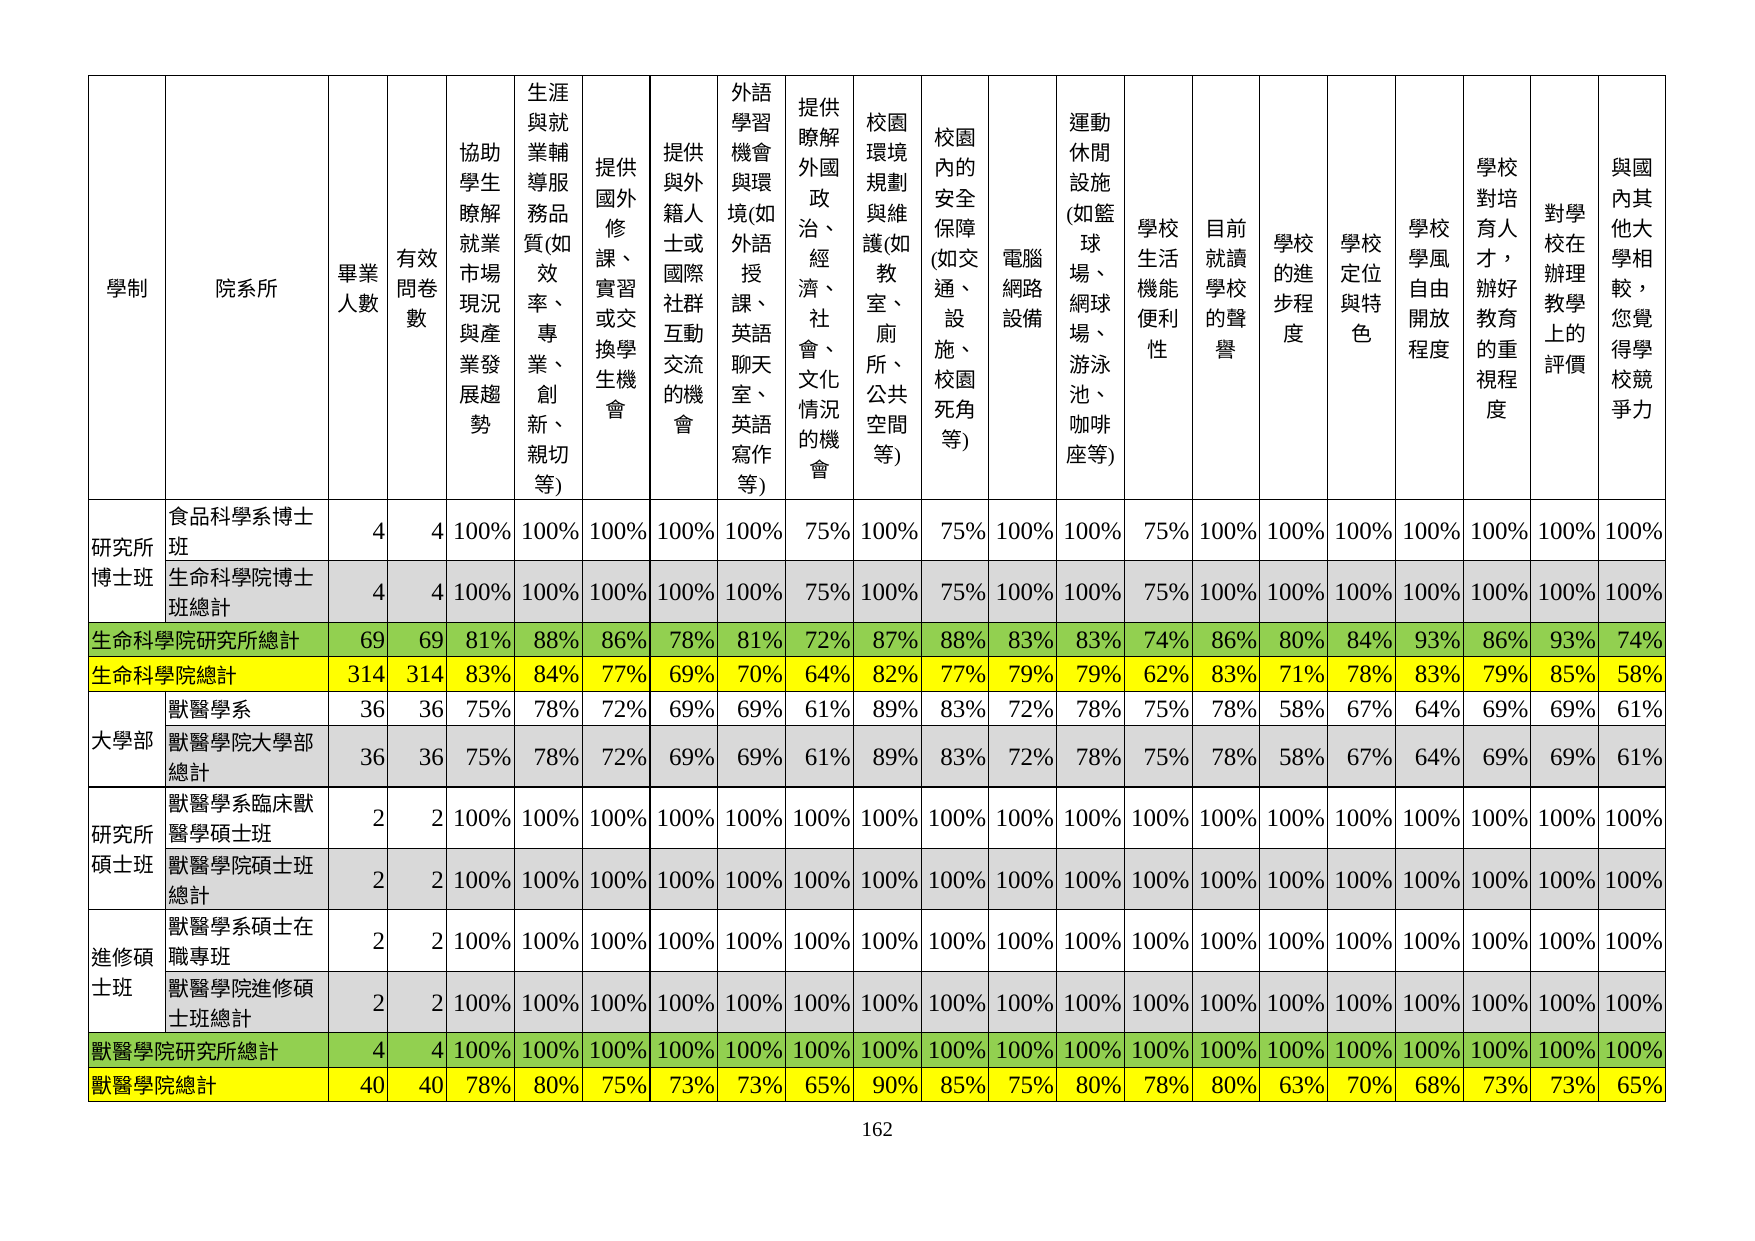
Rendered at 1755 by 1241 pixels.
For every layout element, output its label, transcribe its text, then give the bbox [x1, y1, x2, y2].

table_cell 100% [1328, 788, 1395, 848]
table_cell 93% [1531, 623, 1598, 656]
table_cell 88% [922, 623, 988, 656]
table_cell 獸醫學院研究所總計 [89, 1033, 328, 1067]
table_cell 83% [922, 692, 988, 725]
table_cell 100% [651, 972, 717, 1032]
table_cell 100% [1599, 561, 1665, 622]
table_cell 100% [583, 972, 649, 1032]
table_cell 100% [718, 849, 785, 909]
table_cell 100% [922, 972, 988, 1032]
table_header 有效問卷數 [388, 76, 446, 499]
table_header 協助學生瞭解就業市場現況與產業發展趨勢 [447, 76, 514, 499]
table_cell 100% [1599, 972, 1665, 1032]
table_cell 79% [1057, 657, 1124, 691]
table_cell 78% [1328, 657, 1395, 691]
table_cell 62% [1125, 657, 1192, 691]
table_cell 73% [718, 1068, 785, 1101]
table_cell 70% [1328, 1068, 1395, 1101]
table_cell 100% [447, 849, 514, 909]
table_cell 75% [786, 500, 853, 560]
table_header 對學校在辦理教學上的評價 [1531, 76, 1598, 499]
table_cell 69% [651, 692, 717, 725]
table_cell 78% [651, 623, 717, 656]
table_cell 100% [854, 849, 921, 909]
table_cell 100% [1057, 561, 1124, 622]
table_cell 79% [989, 657, 1056, 691]
table_cell 100% [922, 788, 988, 848]
table_cell 89% [854, 726, 921, 786]
table_cell 100% [447, 910, 514, 971]
table_cell 100% [1328, 849, 1395, 909]
table_cell 81% [447, 623, 514, 656]
table_cell 4 [388, 1033, 446, 1067]
table_cell 100% [1125, 1033, 1192, 1067]
table_cell 83% [1057, 623, 1124, 656]
table_cell 100% [718, 1033, 785, 1067]
table_cell 100% [515, 849, 582, 909]
table_cell 研究所碩士班 [89, 788, 165, 909]
table_header 電腦網路設備 [989, 76, 1056, 499]
table_cell 36 [329, 726, 387, 786]
table_cell 100% [515, 910, 582, 971]
table_cell 78% [1193, 692, 1259, 725]
table_cell 75% [447, 692, 514, 725]
table_cell 100% [1193, 1033, 1259, 1067]
table_cell 100% [1057, 972, 1124, 1032]
table_cell 61% [786, 692, 853, 725]
table_cell 100% [922, 1033, 988, 1067]
table_cell 100% [1328, 972, 1395, 1032]
table_cell 4 [329, 500, 387, 560]
table_cell 100% [447, 561, 514, 622]
table_cell 75% [1125, 500, 1192, 560]
table_cell 100% [1396, 788, 1463, 848]
table_cell 64% [1396, 726, 1463, 786]
table_cell 100% [447, 788, 514, 848]
table_cell 獸醫學院總計 [89, 1068, 328, 1101]
table_cell 100% [583, 910, 649, 971]
table_cell 69% [1531, 726, 1598, 786]
table_cell 2 [329, 910, 387, 971]
table_cell 4 [388, 561, 446, 622]
table_cell 獸醫學院大學部總計 [166, 726, 328, 786]
table_cell 69 [329, 623, 387, 656]
table_cell 314 [388, 657, 446, 691]
table_cell 100% [1328, 561, 1395, 622]
table_cell 100% [989, 849, 1056, 909]
table_cell 獸醫學院進修碩士班總計 [166, 972, 328, 1032]
table_cell 生命科學院研究所總計 [89, 623, 328, 656]
table_cell 100% [583, 1033, 649, 1067]
table_cell 100% [718, 910, 785, 971]
table_cell 100% [1599, 910, 1665, 971]
table_cell 69 [388, 623, 446, 656]
table_cell 進修碩士班 [89, 910, 165, 1032]
table_cell 100% [1260, 561, 1327, 622]
table_cell 100% [1531, 972, 1598, 1032]
table_cell 83% [447, 657, 514, 691]
table_cell 100% [1125, 910, 1192, 971]
table_cell 63% [1260, 1068, 1327, 1101]
table_cell 58% [1599, 657, 1665, 691]
table_cell 88% [515, 623, 582, 656]
table_cell 100% [651, 910, 717, 971]
table_header 校園環境規劃與維護(如教室、廁所、公共空間等) [854, 76, 921, 499]
table_header 學校學風自由開放程度 [1396, 76, 1463, 499]
table_cell 86% [583, 623, 649, 656]
table_cell 68% [1396, 1068, 1463, 1101]
table_cell 100% [583, 561, 649, 622]
table_cell 2 [329, 972, 387, 1032]
table_cell 75% [1125, 561, 1192, 622]
table_cell 75% [447, 726, 514, 786]
table_cell 81% [718, 623, 785, 656]
table_cell 100% [718, 561, 785, 622]
table_cell 100% [1531, 849, 1598, 909]
table_cell 80% [1260, 623, 1327, 656]
table_cell 2 [388, 849, 446, 909]
table_cell 69% [651, 657, 717, 691]
table_cell 2 [388, 788, 446, 848]
table_cell 73% [1531, 1068, 1598, 1101]
table_header 運動休閒設施(如籃球場、網球場、游泳池、咖啡座等) [1057, 76, 1124, 499]
table_cell 75% [1125, 692, 1192, 725]
table_cell 72% [786, 623, 853, 656]
table_cell 100% [1057, 910, 1124, 971]
table_cell 72% [583, 726, 649, 786]
table_cell 100% [854, 788, 921, 848]
table_cell 100% [1193, 910, 1259, 971]
table_cell 100% [1464, 910, 1530, 971]
table_cell 74% [1599, 623, 1665, 656]
table_cell 75% [922, 500, 988, 560]
table_cell 100% [1125, 788, 1192, 848]
table_cell 100% [1531, 1033, 1598, 1067]
table_cell 100% [1057, 500, 1124, 560]
table_cell 100% [1464, 788, 1530, 848]
table_cell 100% [651, 788, 717, 848]
table_cell 生命科學院總計 [89, 657, 328, 691]
table_cell 100% [786, 788, 853, 848]
table_cell 36 [388, 726, 446, 786]
table_cell 100% [1260, 849, 1327, 909]
table_cell 83% [1193, 657, 1259, 691]
table_cell 69% [718, 726, 785, 786]
table_cell 100% [1464, 1033, 1530, 1067]
table_cell 100% [515, 1033, 582, 1067]
table_cell 100% [1396, 910, 1463, 971]
table_cell 61% [1599, 726, 1665, 786]
table_cell 100% [1260, 500, 1327, 560]
table_cell 獸醫學系 [166, 692, 328, 725]
table_cell 100% [1531, 788, 1598, 848]
table_cell 100% [1599, 849, 1665, 909]
table_cell 78% [447, 1068, 514, 1101]
table_cell 100% [1396, 972, 1463, 1032]
table_cell 100% [651, 500, 717, 560]
table_cell 78% [1125, 1068, 1192, 1101]
table_cell 36 [388, 692, 446, 725]
table_cell 2 [329, 849, 387, 909]
table_cell 大學部 [89, 692, 165, 786]
table_cell 100% [1531, 561, 1598, 622]
table_cell 69% [1531, 692, 1598, 725]
table_cell 72% [583, 692, 649, 725]
table_cell 100% [515, 561, 582, 622]
table_cell 40 [329, 1068, 387, 1101]
table_cell 100% [718, 500, 785, 560]
table_cell 85% [1531, 657, 1598, 691]
table_cell 78% [1057, 726, 1124, 786]
table_cell 69% [1464, 726, 1530, 786]
table_cell 36 [329, 692, 387, 725]
table_cell 4 [329, 561, 387, 622]
table_cell 100% [515, 788, 582, 848]
table_cell 100% [515, 972, 582, 1032]
table_cell 75% [989, 1068, 1056, 1101]
table_cell 89% [854, 692, 921, 725]
table_header 與國內其他大學相較，您覺得學校競爭力 [1599, 76, 1665, 499]
table_cell 100% [854, 500, 921, 560]
table_cell 100% [786, 972, 853, 1032]
table_cell 研究所博士班 [89, 500, 165, 622]
table_cell 100% [922, 849, 988, 909]
table_header 生涯與就業輔導服務品質(如效率、專業、創新、親切等) [515, 76, 582, 499]
table_cell 78% [1057, 692, 1124, 725]
table_header 畢業人數 [329, 76, 387, 499]
table_cell 69% [651, 726, 717, 786]
table_cell 100% [1125, 849, 1192, 909]
table_cell 100% [651, 1033, 717, 1067]
table_cell 2 [329, 788, 387, 848]
table_cell 100% [854, 910, 921, 971]
table_cell 100% [718, 788, 785, 848]
table_header 學校對培育人才，辦好教育的重視程度 [1464, 76, 1530, 499]
table_cell 85% [922, 1068, 988, 1101]
table_cell 80% [1193, 1068, 1259, 1101]
table_cell 75% [583, 1068, 649, 1101]
table_cell 100% [1599, 1033, 1665, 1067]
table_cell 100% [1260, 788, 1327, 848]
table_cell 100% [1328, 910, 1395, 971]
table_cell 58% [1260, 726, 1327, 786]
table_cell 73% [651, 1068, 717, 1101]
table_cell 100% [1396, 500, 1463, 560]
table_cell 61% [786, 726, 853, 786]
table_cell 100% [989, 500, 1056, 560]
table_cell 100% [1125, 972, 1192, 1032]
table_cell 100% [989, 1033, 1056, 1067]
table_cell 100% [854, 1033, 921, 1067]
table_cell 75% [922, 561, 988, 622]
table_cell 72% [989, 692, 1056, 725]
table_cell 82% [854, 657, 921, 691]
table_cell 100% [718, 972, 785, 1032]
table_cell 生命科學院博士班總計 [166, 561, 328, 622]
table_header 學校定位與特色 [1328, 76, 1395, 499]
table_cell 100% [1057, 849, 1124, 909]
table_cell 2 [388, 972, 446, 1032]
table_cell 100% [1396, 1033, 1463, 1067]
table_cell 100% [1193, 849, 1259, 909]
table_cell 100% [1464, 972, 1530, 1032]
table_cell 83% [989, 623, 1056, 656]
table_cell 100% [651, 849, 717, 909]
table_cell 86% [1193, 623, 1259, 656]
table_cell 67% [1328, 726, 1395, 786]
table_cell 100% [989, 972, 1056, 1032]
table_cell 80% [1057, 1068, 1124, 1101]
table_cell 100% [447, 972, 514, 1032]
table_cell 100% [1531, 500, 1598, 560]
table_cell 100% [583, 788, 649, 848]
table_cell 78% [515, 692, 582, 725]
table_cell 食品科學系博士班 [166, 500, 328, 560]
table_cell 100% [1464, 561, 1530, 622]
table_cell 61% [1599, 692, 1665, 725]
table_cell 100% [1396, 849, 1463, 909]
table_cell 75% [1125, 726, 1192, 786]
table_cell 100% [854, 972, 921, 1032]
table_cell 2 [388, 910, 446, 971]
table_cell 100% [1260, 972, 1327, 1032]
table_cell 獸醫學系碩士在職專班 [166, 910, 328, 971]
table_cell 100% [854, 561, 921, 622]
table_cell 100% [989, 910, 1056, 971]
table_cell 100% [447, 1033, 514, 1067]
table_cell 4 [329, 1033, 387, 1067]
table_cell 67% [1328, 692, 1395, 725]
table_cell 100% [1464, 500, 1530, 560]
table_cell 100% [1193, 500, 1259, 560]
table_cell 71% [1260, 657, 1327, 691]
table_cell 58% [1260, 692, 1327, 725]
table_cell 100% [651, 561, 717, 622]
table_cell 100% [1396, 561, 1463, 622]
table_cell 65% [1599, 1068, 1665, 1101]
table_cell 90% [854, 1068, 921, 1101]
table_cell 78% [515, 726, 582, 786]
table_header 學校生活機能便利性 [1125, 76, 1192, 499]
table_cell 86% [1464, 623, 1530, 656]
table_cell 78% [1193, 726, 1259, 786]
table_cell 69% [1464, 692, 1530, 725]
table_header 學制 [89, 76, 165, 499]
table_cell 100% [922, 910, 988, 971]
table_cell 69% [718, 692, 785, 725]
table_cell 100% [1531, 910, 1598, 971]
table_cell 75% [786, 561, 853, 622]
table_cell 93% [1396, 623, 1463, 656]
table_cell 74% [1125, 623, 1192, 656]
table_header 學校的進步程度 [1260, 76, 1327, 499]
table_cell 87% [854, 623, 921, 656]
table_cell 77% [583, 657, 649, 691]
table_cell 100% [515, 500, 582, 560]
table_header 提供國外修課、實習或交換學生機會 [583, 76, 649, 499]
table_cell 100% [1260, 910, 1327, 971]
table_cell 79% [1464, 657, 1530, 691]
table_cell 314 [329, 657, 387, 691]
table_cell 73% [1464, 1068, 1530, 1101]
table_cell 4 [388, 500, 446, 560]
table_cell 100% [1260, 1033, 1327, 1067]
table_header 外語學習機會與環境(如外語授課、英語聊天室、英語寫作等) [718, 76, 785, 499]
table_cell 100% [786, 849, 853, 909]
table_header 目前就讀學校的聲譽 [1193, 76, 1259, 499]
table_header 院系所 [166, 76, 328, 499]
table_cell 100% [786, 910, 853, 971]
table_header 提供與外籍人士或國際社群互動交流的機會 [651, 76, 717, 499]
table_cell 83% [1396, 657, 1463, 691]
table_cell 100% [1599, 500, 1665, 560]
table_cell 100% [989, 561, 1056, 622]
table_cell 100% [583, 849, 649, 909]
table_header 校園內的安全保障(如交通、設施、校園死角等) [922, 76, 988, 499]
table_cell 72% [989, 726, 1056, 786]
table_cell 100% [1193, 972, 1259, 1032]
table_cell 100% [1057, 1033, 1124, 1067]
table_cell 83% [922, 726, 988, 786]
table_cell 100% [1193, 561, 1259, 622]
table_cell 84% [515, 657, 582, 691]
table_cell 64% [786, 657, 853, 691]
table_cell 100% [1057, 788, 1124, 848]
table_cell 77% [922, 657, 988, 691]
table_cell 65% [786, 1068, 853, 1101]
table_cell 64% [1396, 692, 1463, 725]
table_cell 100% [1599, 788, 1665, 848]
table_cell 80% [515, 1068, 582, 1101]
table_cell 100% [1464, 849, 1530, 909]
table_cell 100% [447, 500, 514, 560]
table_cell 40 [388, 1068, 446, 1101]
table_cell 84% [1328, 623, 1395, 656]
table_cell 100% [583, 500, 649, 560]
table_cell 100% [1193, 788, 1259, 848]
table_cell 獸醫學院碩士班總計 [166, 849, 328, 909]
table_cell 100% [1328, 500, 1395, 560]
table_cell 100% [989, 788, 1056, 848]
table_cell 獸醫學系臨床獸醫學碩士班 [166, 788, 328, 848]
table_cell 70% [718, 657, 785, 691]
table_cell 100% [1328, 1033, 1395, 1067]
table_cell 100% [786, 1033, 853, 1067]
table_header 提供瞭解外國政治、經濟、社會、文化情況的機會 [786, 76, 853, 499]
